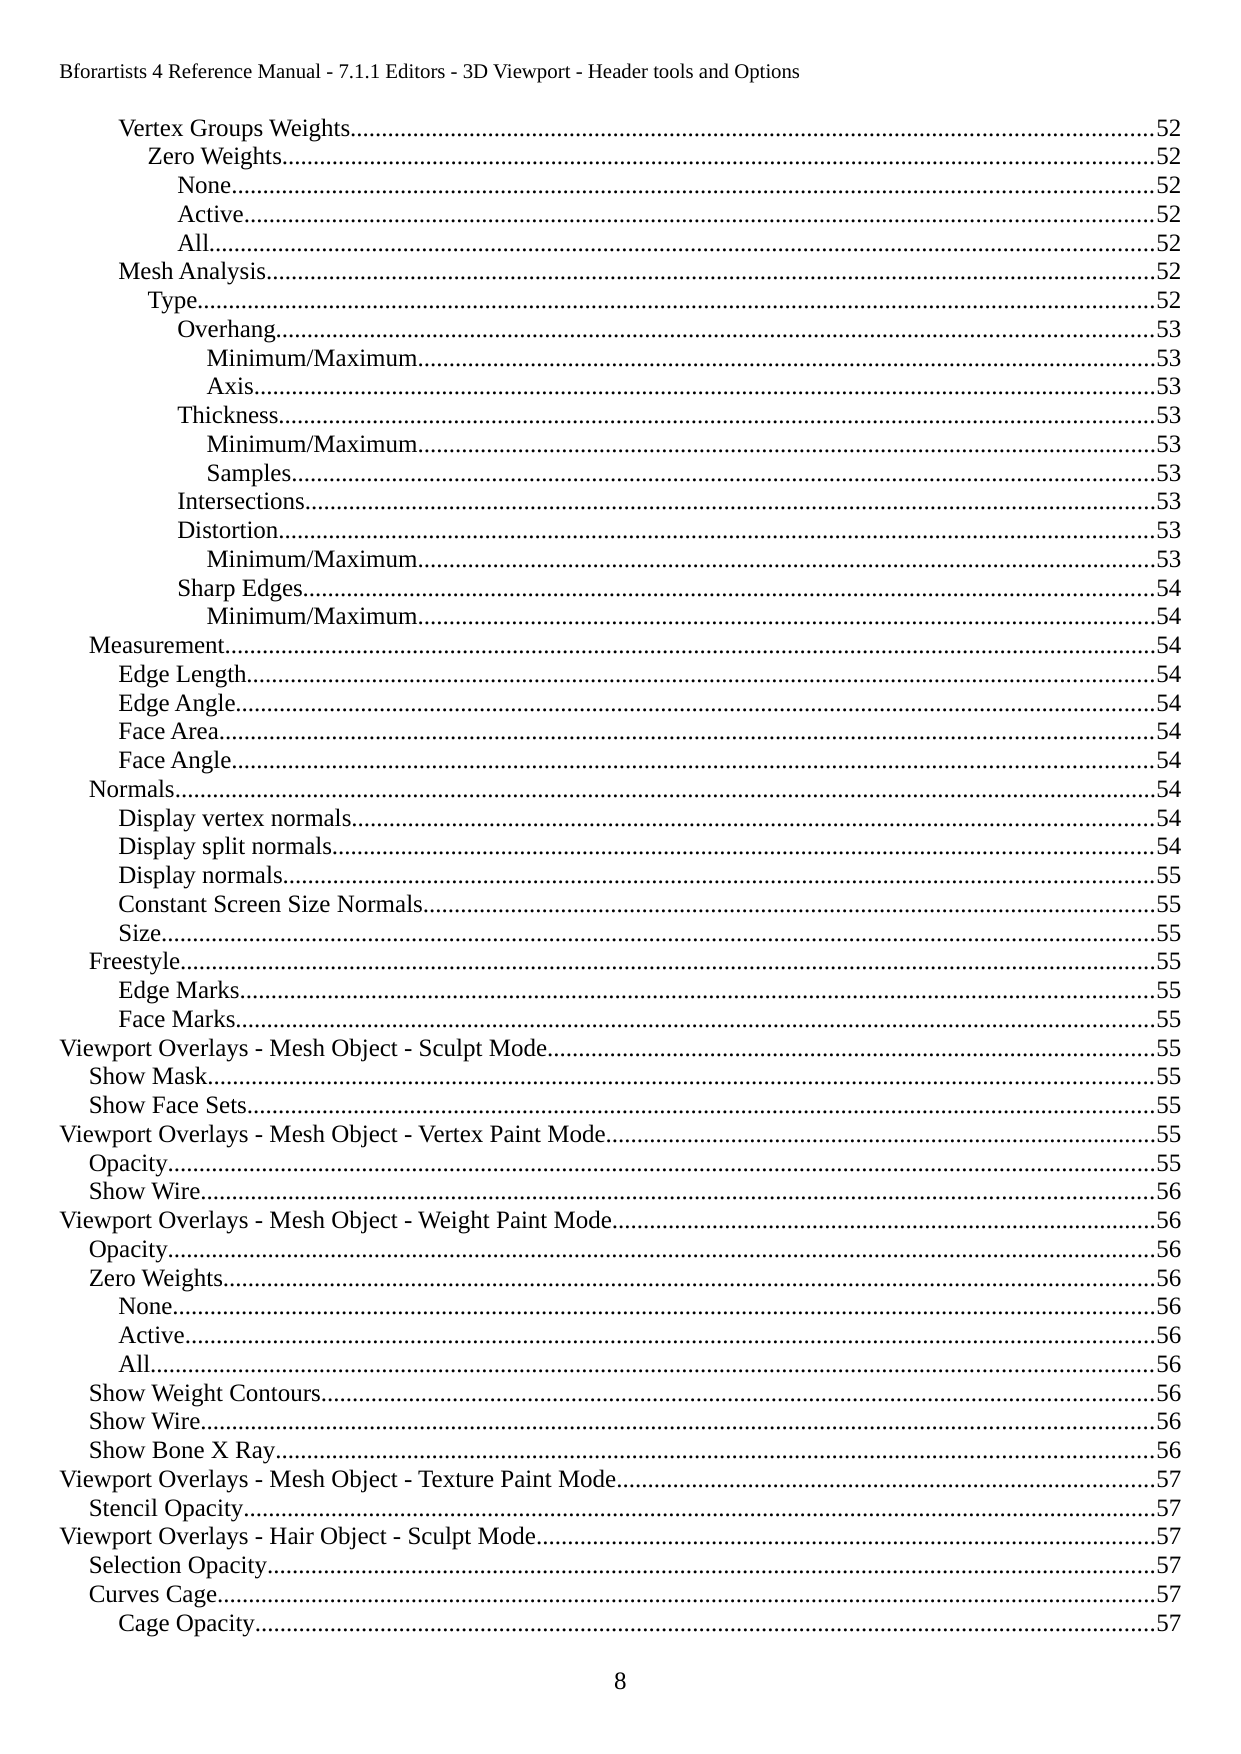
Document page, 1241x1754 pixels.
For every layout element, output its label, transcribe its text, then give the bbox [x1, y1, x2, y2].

text Opacity 55 [88, 1148, 1181, 1176]
text Viewport Overlays - Hair Object - Sculpt Mode 57 [59, 1521, 1181, 1550]
text All 56 [118, 1349, 1181, 1378]
text Size 55 [118, 918, 1181, 946]
text Zero Weights 52 [147, 141, 1181, 170]
text Selection Opacity 57 [88, 1550, 1181, 1579]
text Minimum/Maximum 54 [206, 601, 1181, 630]
text Samples 53 [206, 458, 1181, 486]
text Show Weight Contours 56 [88, 1378, 1181, 1406]
text Show Wire 56 [88, 1176, 1181, 1205]
text Viewport Overlays - Mesh Object - Vertex Paint Mode 55 [59, 1119, 1181, 1148]
text Measurement 54 [88, 630, 1181, 659]
text Display split normals 54 [118, 831, 1181, 860]
text Viewport Overlays - Mesh Object - Weight Paint Mode 56 [59, 1205, 1181, 1234]
text Edge Marks 55 [118, 975, 1181, 1004]
text Type 52 [147, 285, 1181, 314]
text Show Mask 55 [88, 1061, 1181, 1090]
text Normals 54 [88, 774, 1181, 803]
text Cage Opacity 57 [118, 1608, 1181, 1636]
text Intersections 53 [177, 486, 1181, 515]
text Minimum/Maximum 53 [206, 429, 1181, 458]
text Show Face Sets 55 [88, 1090, 1181, 1119]
text Viewport Overlays - Mesh Object - Texture Paint Mode 57 [59, 1464, 1181, 1493]
text Viewport Overlays - Mesh Object - Sculpt Mode 55 [59, 1033, 1181, 1061]
text Active 52 [177, 199, 1181, 228]
text Zero Weights 56 [88, 1263, 1181, 1291]
text Edge Length 54 [118, 659, 1181, 688]
text Thickness 53 [177, 400, 1181, 429]
text Edge Angle 54 [118, 688, 1181, 716]
text Curves Cage 57 [88, 1579, 1181, 1608]
text Overhang 53 [177, 314, 1181, 343]
text Mesh Analysis 52 [118, 256, 1181, 285]
text Vertex Groups Weights 52 [118, 113, 1181, 141]
text Opacity 56 [88, 1234, 1181, 1263]
text Distortion 53 [177, 515, 1181, 544]
text Display normals 55 [118, 860, 1181, 889]
text Minimum/Maximum 53 [206, 343, 1181, 371]
text None 56 [118, 1291, 1181, 1320]
text Sharp Edges 54 [177, 573, 1181, 601]
text Face Marks 55 [118, 1004, 1181, 1033]
text Minimum/Maximum 53 [206, 544, 1181, 573]
text All 52 [177, 228, 1181, 256]
text None 52 [177, 170, 1181, 199]
text Face Angle 54 [118, 745, 1181, 774]
text Active 56 [118, 1320, 1181, 1349]
text Show Wire 56 [88, 1406, 1181, 1435]
text Freestyle 55 [88, 946, 1181, 975]
text Constant Screen Size Normals 55 [118, 889, 1181, 918]
text Axis 53 [206, 371, 1181, 400]
text Display vertex normals 54 [118, 803, 1181, 831]
text Show Bone X Ray 56 [88, 1435, 1181, 1464]
text Stencil Opacity 57 [88, 1493, 1181, 1521]
text Face Area 54 [118, 716, 1181, 745]
